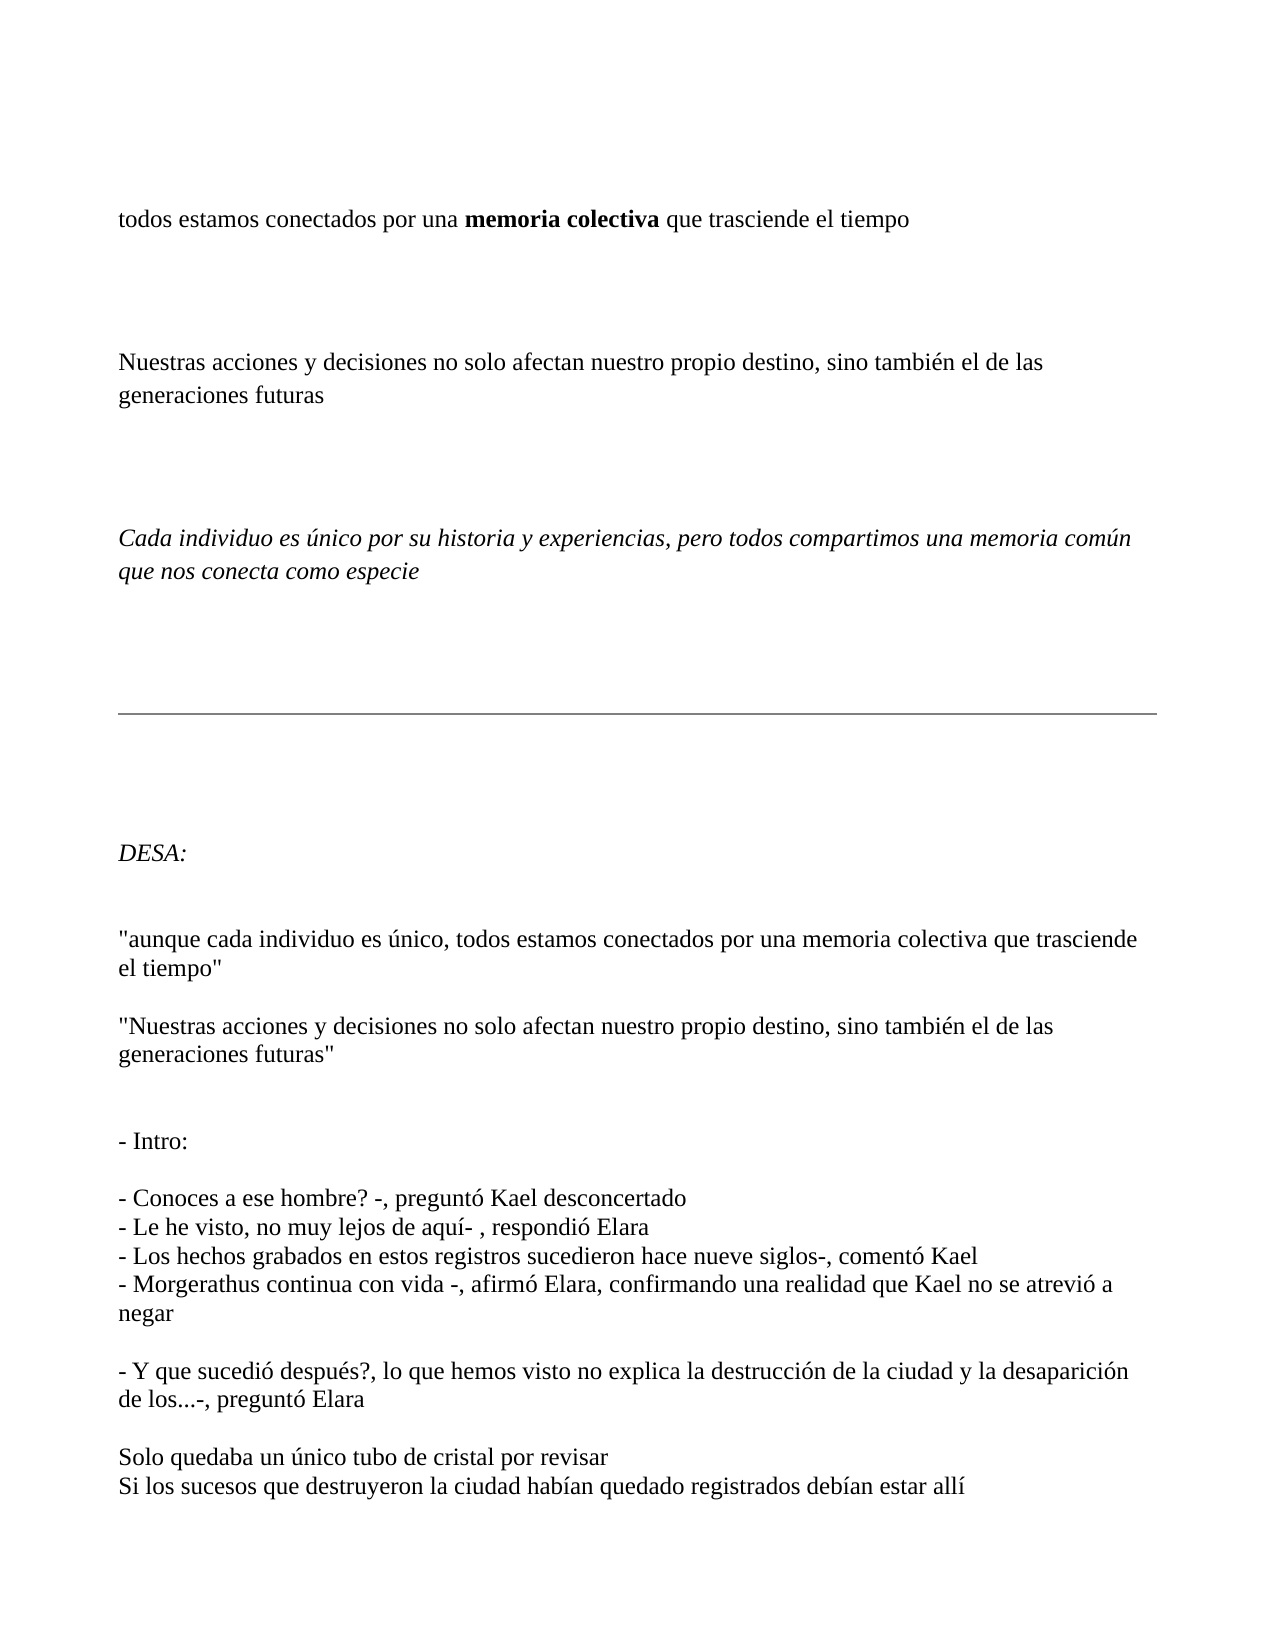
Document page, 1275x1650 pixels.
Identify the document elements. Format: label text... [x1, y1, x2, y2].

text Cada individuo es único por su historia y experiencias, pero todos compartimos una memoria común que nos conecta como especie [118, 523, 1157, 585]
text - Le he visto, no muy lejos de aquí- , respondió Elara [118, 1212, 1157, 1241]
text "aunque cada individuo es único, todos estamos conectados por una memoria colectiva que trasciende el tiempo" [118, 924, 1157, 982]
text todos estamos conectados por una memoria colectiva que trasciende el tiempo [118, 204, 1157, 233]
text - Morgerathus continua con vida -, afirmó Elara, confirmando una realidad que Kael no se atrevió a negar [118, 1269, 1157, 1327]
text - Y que sucedió después?, lo que hemos visto no explica la destrucción de la ciudad y la desaparición de los...-, preguntó Elara [118, 1356, 1157, 1413]
text - Intro: [118, 1126, 1157, 1154]
text DESA: [118, 838, 1157, 867]
text Si los sucesos que destruyeron la ciudad habían quedado registrados debían estar allí [118, 1471, 1157, 1499]
text "Nuestras acciones y decisiones no solo afectan nuestro propio destino, sino también el de las generaciones futuras" [118, 1011, 1157, 1068]
text - Los hechos grabados en estos registros sucedieron hace nueve siglos-, comentó Kael [118, 1241, 1157, 1269]
text - Conoces a ese hombre? -, preguntó Kael desconcertado [118, 1183, 1157, 1212]
text Nuestras acciones y decisiones no solo afectan nuestro propio destino, sino también el de las generaciones futuras [118, 347, 1157, 409]
text Solo quedaba un único tubo de cristal por revisar [118, 1442, 1157, 1471]
